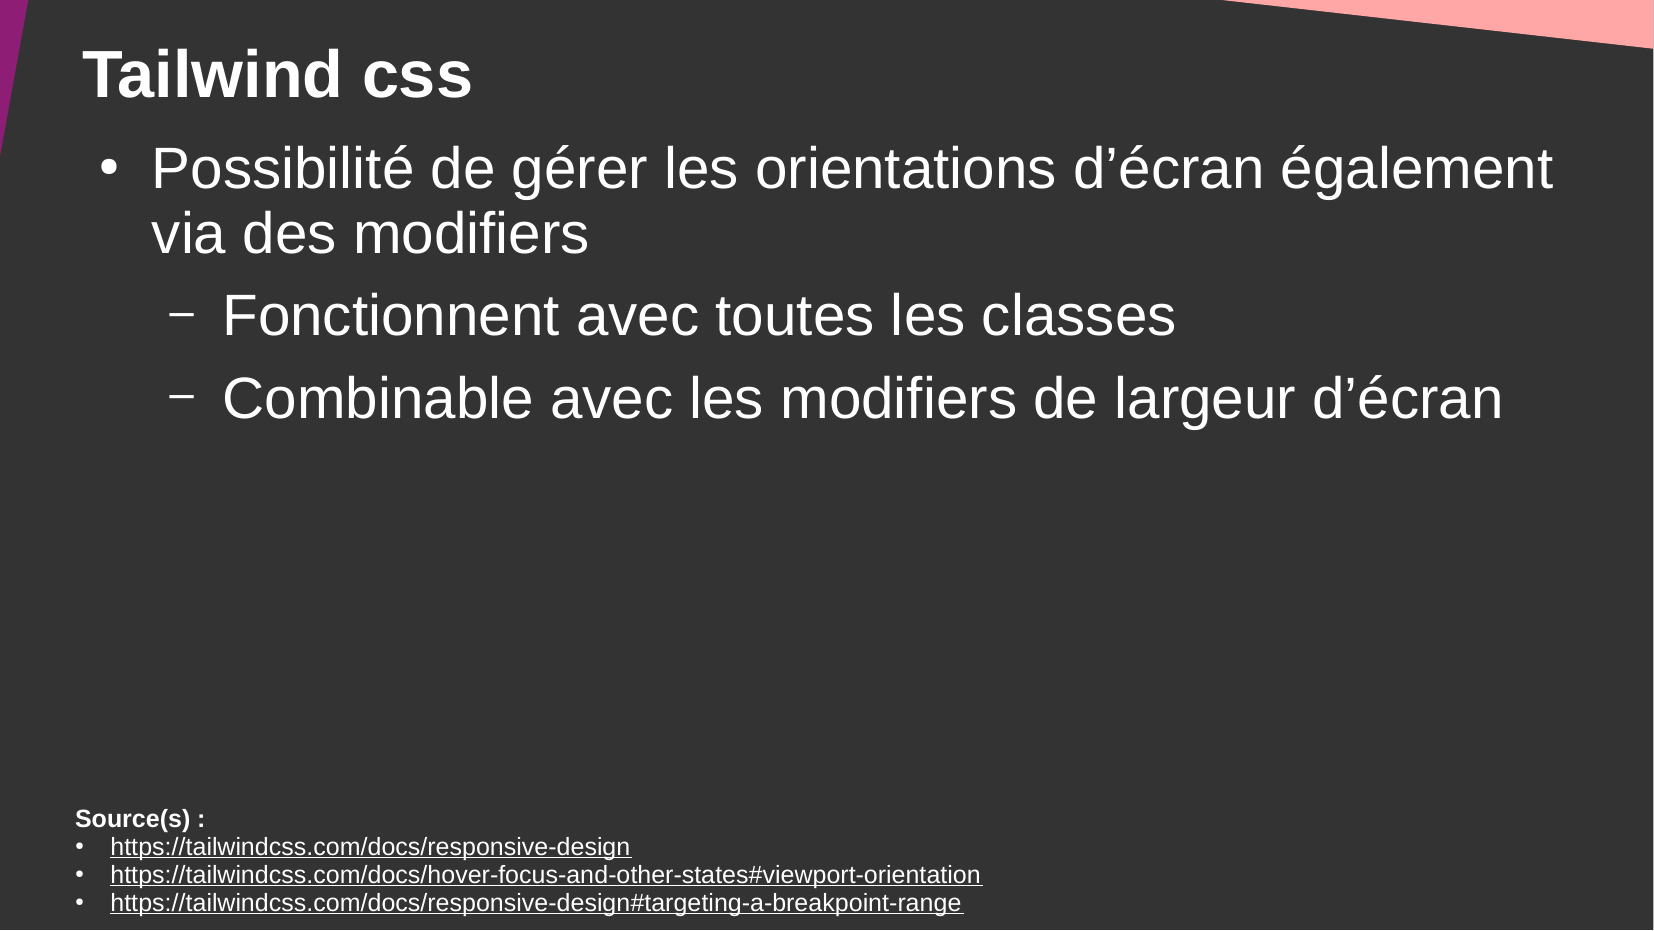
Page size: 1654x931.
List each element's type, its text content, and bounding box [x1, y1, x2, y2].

text_box Source(s) : https://tailwindcss.com/docs/responsive-design https://tailwindcss.com/docs/hover-focus-and-other-states#viewport-orientation https://tailwindcss.com/docs/responsive-design#targeting-a-breakpoint-range [60, 797, 1546, 925]
text_box [1221, 0, 1654, 49]
text_box [0, 0, 29, 157]
title Tailwind css [82, 37, 1571, 122]
list Possibilité de gérer les orientations d’écran également via des modifiers Fonctionnent avec toutes les classes Combinable avec les modifiers de largeur d’écran [80, 135, 1605, 603]
